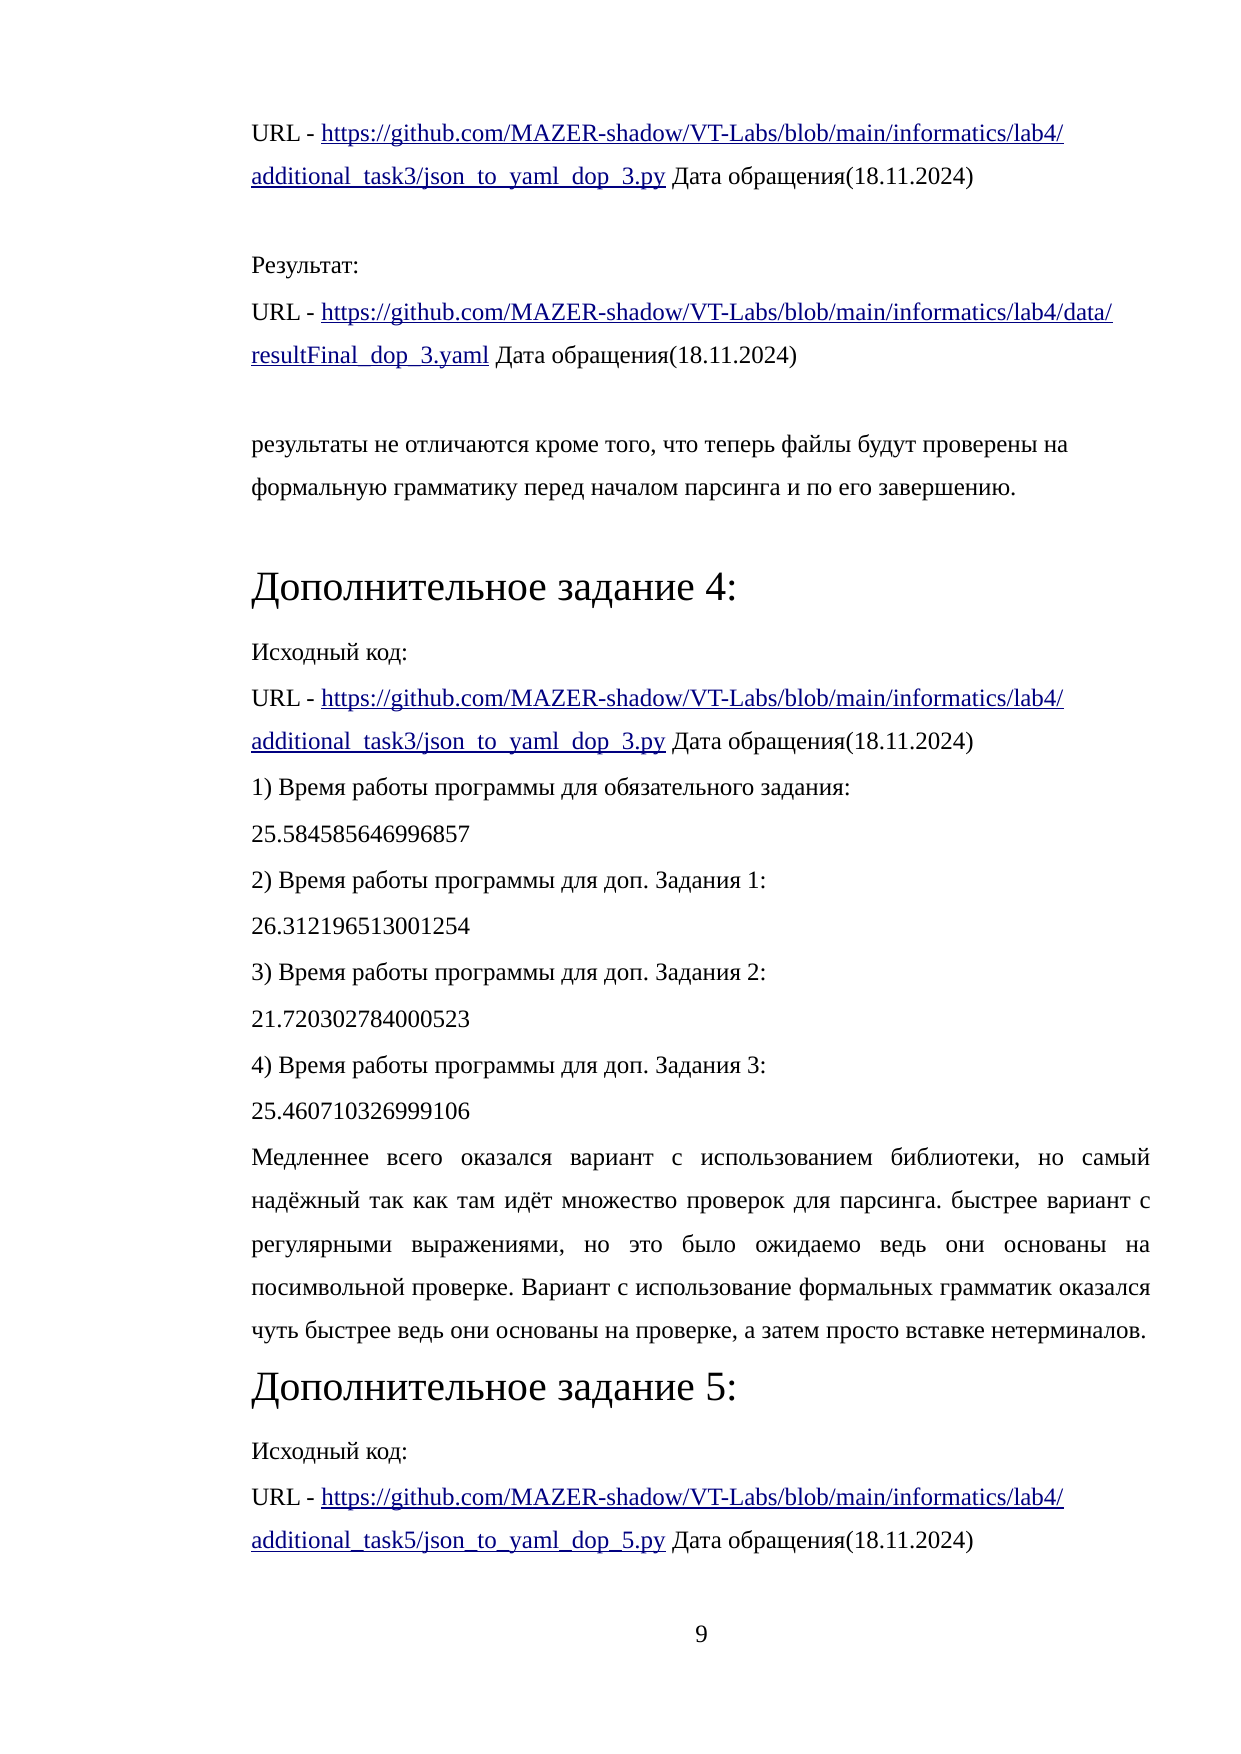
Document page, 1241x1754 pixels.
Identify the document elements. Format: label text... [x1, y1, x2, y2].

text URL - https://github.com/MAZER-shadow/VT-Labs/blob/main/informatics/lab4/additional_task3/json_to_yaml_dop_3.py Дата обращения(18.11.2024) [251, 683, 1152, 755]
text 26.312196513001254 [251, 911, 1152, 940]
text 25.584585646996857 [251, 819, 1152, 847]
subtitle Дополнительное задание 4: [251, 562, 1152, 610]
text Медленнее всего оказался вариант с использованием библиотеки, но самый надёжный так как там идёт множество проверок для парсинга. быстрее вариант с регулярными выражениями, но это было ожидаемо ведь они основаны на посимвольной проверке. Вариант с использование формальных грамматик оказался чуть быстрее ведь они основаны на проверке, а затем просто вставке нетерминалов. [251, 1142, 1152, 1344]
text URL - https://github.com/MAZER-shadow/VT-Labs/blob/main/informatics/lab4/data/resultFinal_dop_3.yaml Дата обращения(18.11.2024) [251, 297, 1152, 412]
text 4) Время работы программы для доп. Задания 3: [251, 1050, 1152, 1079]
text 2) Время работы программы для доп. Задания 1: [251, 865, 1152, 894]
text URL - https://github.com/MAZER-shadow/VT-Labs/blob/main/informatics/lab4/additional_task5/json_to_yaml_dop_5.py Дата обращения(18.11.2024) [251, 1482, 1152, 1554]
text URL - https://github.com/MAZER-shadow/VT-Labs/blob/main/informatics/lab4/additional_task3/json_to_yaml_dop_3.py Дата обращения(18.11.2024) [251, 118, 1152, 190]
text результаты не отличаются кроме того, что теперь файлы будут проверены на формальную грамматику перед началом парсинга и по его завершению. [251, 429, 1152, 544]
subtitle Дополнительное задание 5: [251, 1361, 1152, 1409]
text 25.460710326999106 [251, 1096, 1152, 1125]
text 1) Время работы программы для обязательного задания: [251, 772, 1152, 801]
text 21.720302784000523 [251, 1004, 1152, 1032]
text Исходный код: [251, 1436, 1152, 1465]
text 3) Время работы программы для доп. Задания 2: [251, 957, 1152, 986]
text Результат: [251, 207, 1152, 279]
text Исходный код: [251, 637, 1152, 666]
